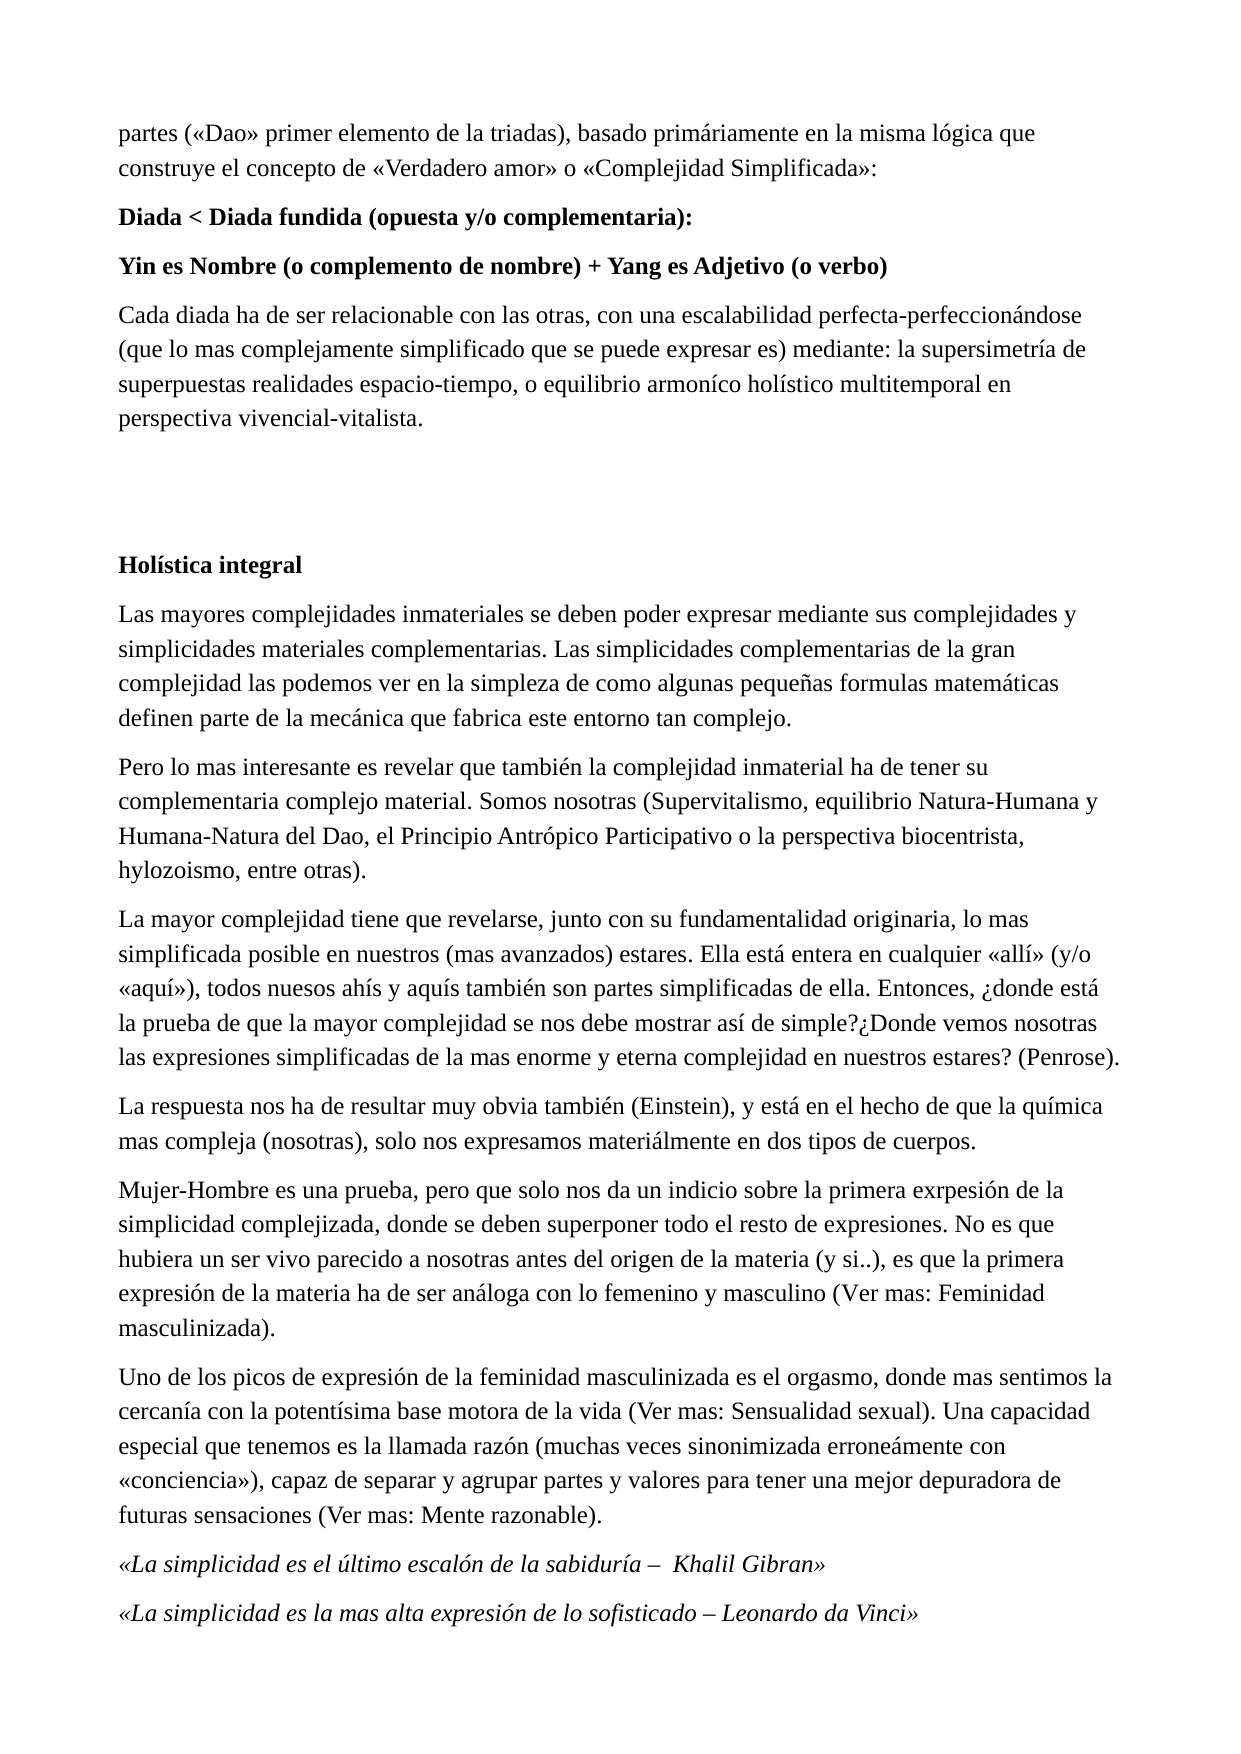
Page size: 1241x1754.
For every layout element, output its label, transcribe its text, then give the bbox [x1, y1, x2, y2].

text «La simplicidad es el último escalón de la sabiduría – Khalil Gibran» [118, 1549, 1122, 1578]
text Las mayores complejidades inmateriales se deben poder expresar mediante sus complejidades y simplicidades materiales complementarias. Las simplicidades complementarias de la gran complejidad las podemos ver en la simpleza de como algunas pequeñas formulas matemáticas definen parte de la mecánica que fabrica este entorno tan complejo. [118, 599, 1122, 732]
text Pero lo mas interesante es revelar que también la complejidad inmaterial ha de tener su complementaria complejo material. Somos nosotras (Supervitalismo, equilibrio Natura-Humana y Humana-Natura del Dao, el Principio Antrópico Participativo o la perspectiva biocentrista, hylozoismo, entre otras). [118, 752, 1122, 884]
text Mujer-Hombre es una prueba, pero que solo nos da un indicio sobre la primera exrpesión de la simplicidad complejizada, donde se deben superponer todo el resto de expresiones. No es que hubiera un ser vivo parecido a nosotras antes del origen de la materia (y si..), es que la primera expresión de la materia ha de ser análoga con lo femenino y masculino (Ver mas: Feminidad masculinizada). [118, 1175, 1122, 1342]
text La respuesta nos ha de resultar muy obvia también (Einstein), y está en el hecho de que la química mas compleja (nosotras), solo nos expresamos materiálmente en dos tipos de cuerpos. [118, 1091, 1122, 1155]
text partes («Dao» primer elemento de la triadas), basado primáriamente en la misma lógica que construye el concepto de «Verdadero amor» o «Complejidad Simplificada»: [118, 118, 1122, 181]
text La mayor complejidad tiene que revelarse, junto con su fundamentalidad originaria, lo mas simplificada posible en nuestros (mas avanzados) estares. Ella está entera en cualquier «allí» (y/o «aquí»), todos nuesos ahís y aquís también son partes simplificadas de ella. Entonces, ¿donde está la prueba de que la mayor complejidad se nos debe mostrar así de simple?¿Donde vemos nosotras las expresiones simplificadas de la mas enorme y eterna complejidad en nuestros estares? (Penrose). [118, 904, 1122, 1071]
text Uno de los picos de expresión de la feminidad masculinizada es el orgasmo, donde mas sentimos la cercanía con la potentísima base motora de la vida (Ver mas: Sensualidad sexual). Una capacidad especial que tenemos es la llamada razón (muchas veces sinonimizada erroneámente con «conciencia»), capaz de separar y agrupar partes y valores para tener una mejor depuradora de futuras sensaciones (Ver mas: Mente razonable). [118, 1362, 1122, 1529]
text Cada diada ha de ser relacionable con las otras, con una escalabilidad perfecta-perfeccionándose (que lo mas complejamente simplificado que se puede expresar es) mediante: la supersimetría de superpuestas realidades espacio-tiempo, o equilibrio armoníco holístico multitemporal en perspectiva vivencial-vitalista. [118, 300, 1122, 432]
text Diada < Diada fundida (opuesta y/o complementaria): [118, 202, 1122, 230]
text Yin es Nombre (o complemento de nombre) + Yang es Adjetivo (o verbo) [118, 251, 1122, 279]
text «La simplicidad es la mas alta expresión de lo sofisticado – Leonardo da Vinci» [118, 1598, 1122, 1627]
text Holística integral [118, 550, 1122, 579]
